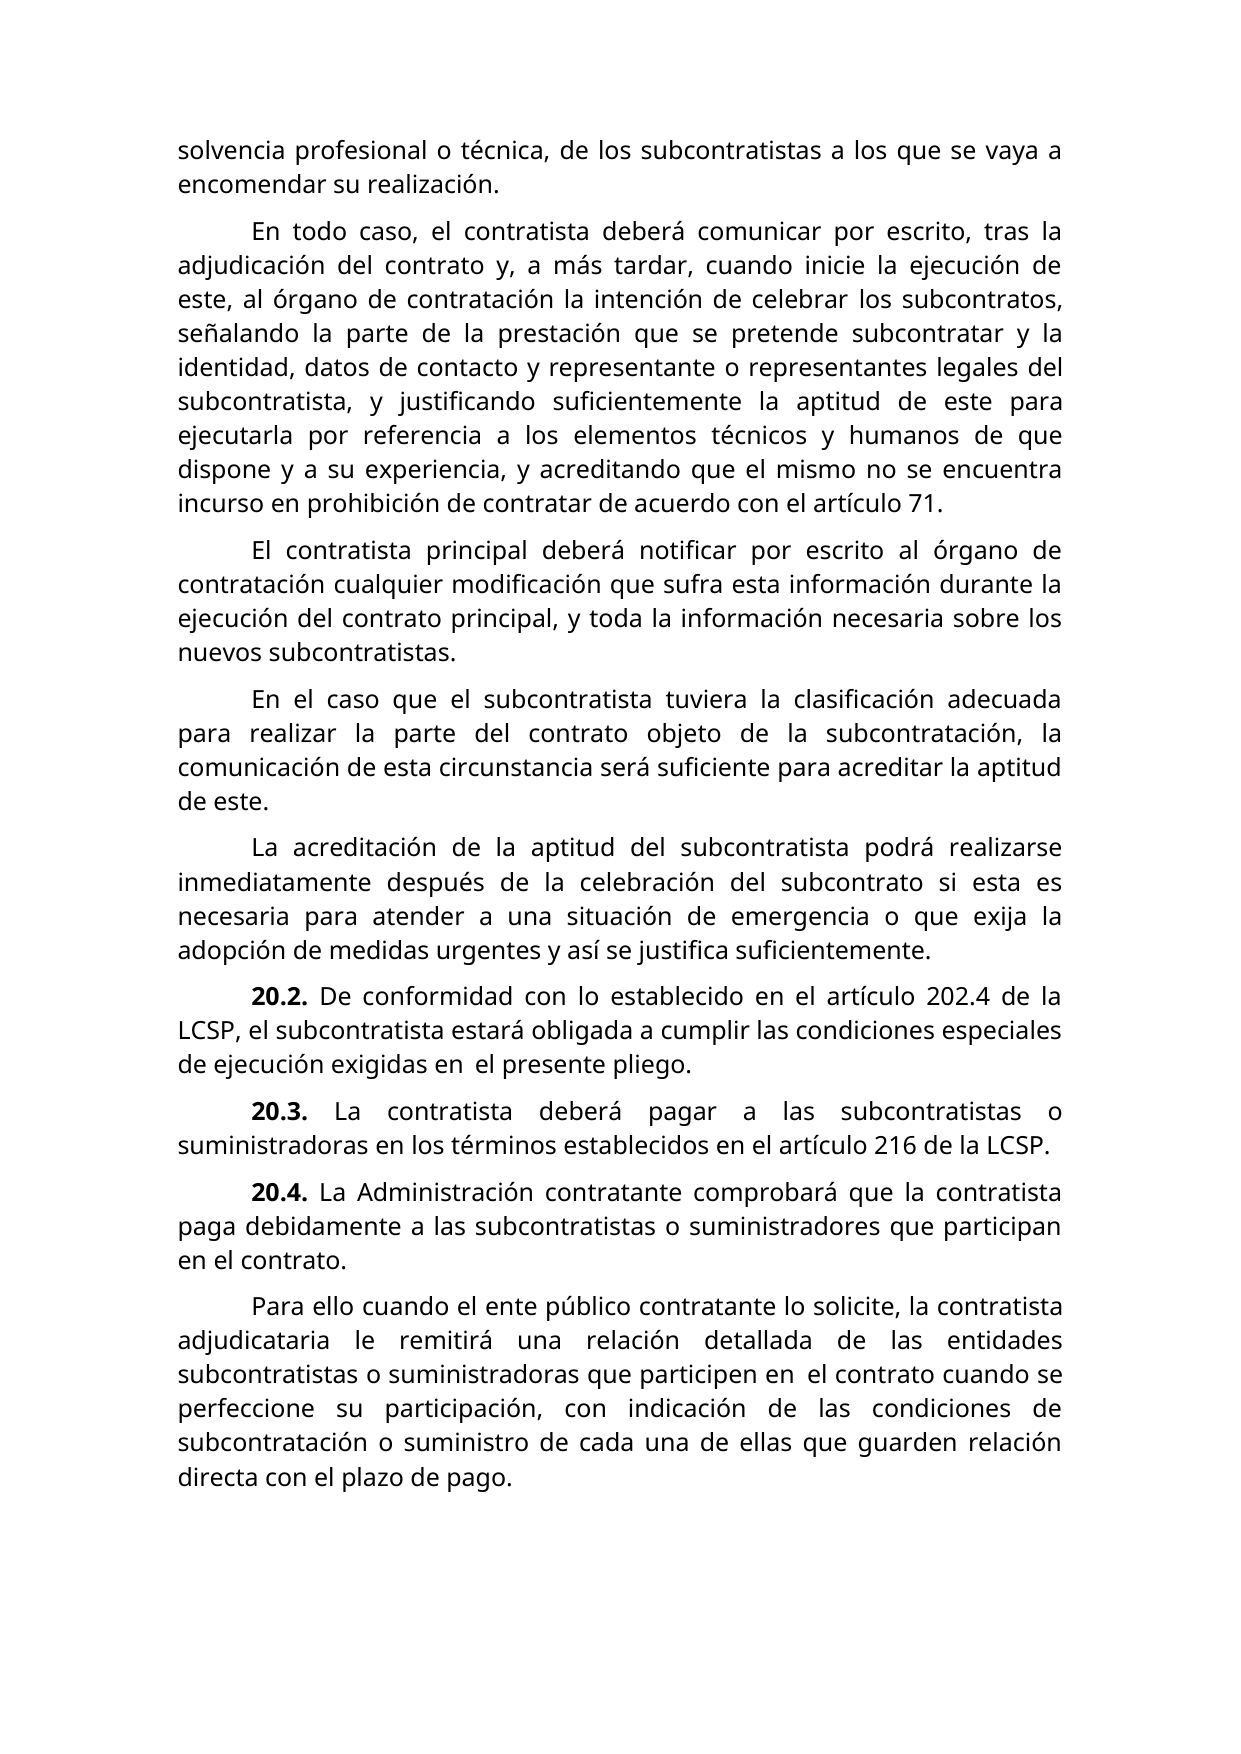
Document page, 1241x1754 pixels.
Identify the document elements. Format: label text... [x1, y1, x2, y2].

text El contratista principal deberá notificar por escrito al órgano de contratación cualquier modificación que sufra esta información durante la ejecución del contrato principal, y toda la información necesaria sobre los nuevos subcontratistas. [177, 533, 1063, 669]
text En todo caso, el contratista deberá comunicar por escrito, tras la adjudicación del contrato y, a más tardar, cuando inicie la ejecución de este, al órgano de contratación la intención de celebrar los subcontratos, señalando la parte de la prestación que se pretende subcontratar y la identidad, datos de contacto y representante o representantes legales del subcontratista, y justificando suficientemente la aptitud de este para ejecutarla por referencia a los elementos técnicos y humanos de que dispone y a su experiencia, y acreditando que el mismo no se encuentra incurso en prohibición de contratar de acuerdo con el artículo 71. [177, 213, 1063, 520]
text La acreditación de la aptitud del subcontratista podrá realizarse inmediatamente después de la celebración del subcontrato si esta es necesaria para atender a una situación de emergencia o que exija la adopción de medidas urgentes y así se justifica suficientemente. [177, 830, 1063, 966]
text 20.3. La contratista deberá pagar a las subcontratistas o suministradoras en los términos establecidos en el artículo 216 de la LCSP. [177, 1093, 1063, 1162]
list solvencia profesional o técnica, de los subcontratistas a los que se vaya a encomendar su realización. [177, 133, 1063, 201]
text En el caso que el subcontratista tuviera la clasificación adecuada para realizar la parte del contrato objeto de la subcontratación, la comunicación de esta circunstancia será suficiente para acreditar la aptitud de este. [177, 681, 1063, 818]
text Para ello cuando el ente público contratante lo solicite, la contratista adjudicataria le remitirá una relación detallada de las entidades subcontratistas o suministradoras que participen en el contrato cuando se perfeccione su participación, con indicación de las condiciones de subcontratación o suministro de cada una de ellas que guarden relación directa con el plazo de pago. [177, 1289, 1063, 1493]
text 20.2. De conformidad con lo establecido en el artículo 202.4 de la LCSP, el subcontratista estará obligada a cumplir las condiciones especiales de ejecución exigidas en el presente pliego. [177, 979, 1063, 1081]
text 20.4. La Administración contratante comprobará que la contratista paga debidamente a las subcontratistas o suministradores que participan en el contrato. [177, 1174, 1063, 1276]
